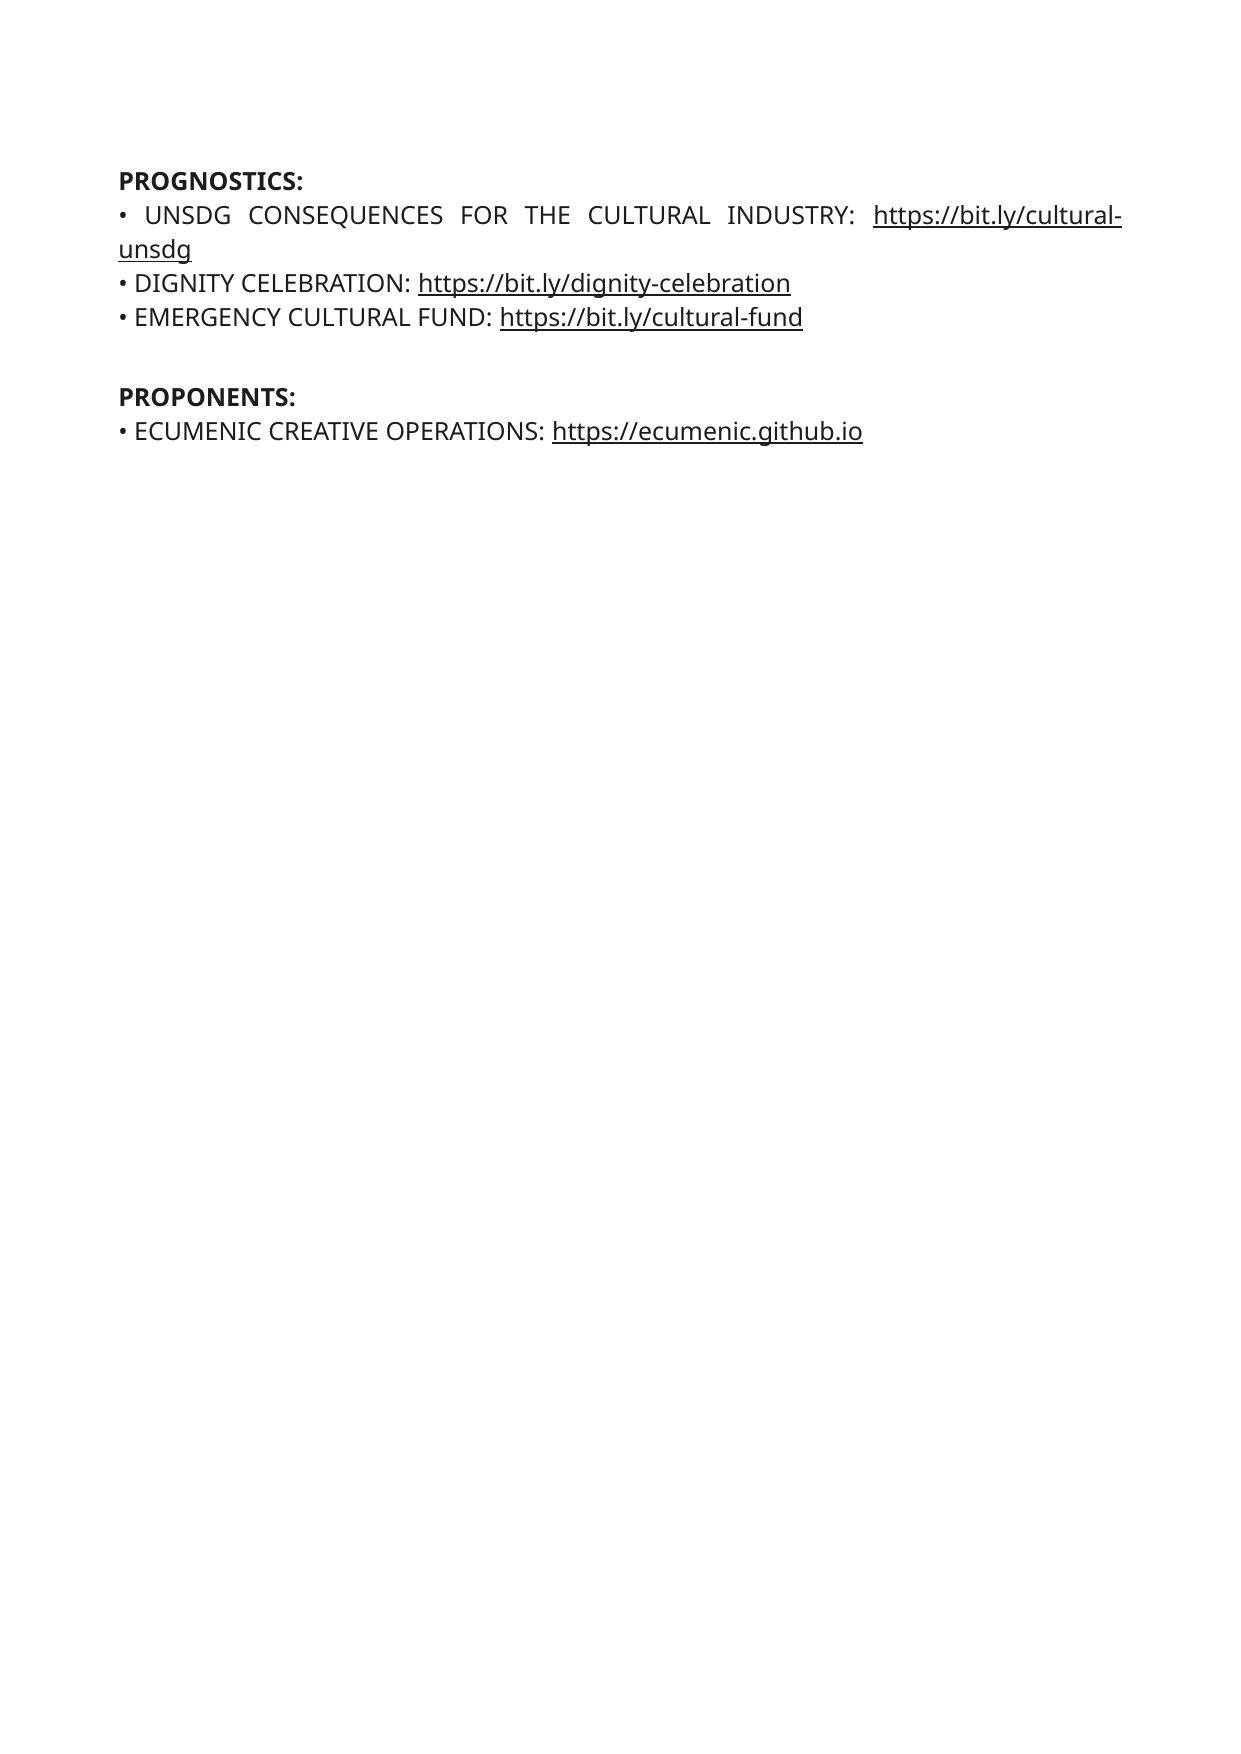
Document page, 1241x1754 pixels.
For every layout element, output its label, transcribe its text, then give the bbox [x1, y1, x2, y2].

text • DIGNITY CELEBRATION: https://bit.ly/dignity-celebration [118, 266, 1122, 300]
text • EMERGENCY CULTURAL FUND: https://bit.ly/cultural-fund [118, 300, 1122, 334]
text PROPONENTS: [118, 379, 1122, 413]
text PROGNOSTICS: [118, 163, 1122, 198]
text • ECUMENIC CREATIVE OPERATIONS: https://ecumenic.github.io [118, 413, 1122, 447]
text • UNSDG CONSEQUENCES FOR THE CULTURAL INDUSTRY: https://bit.ly/cultural-unsdg [118, 198, 1122, 266]
